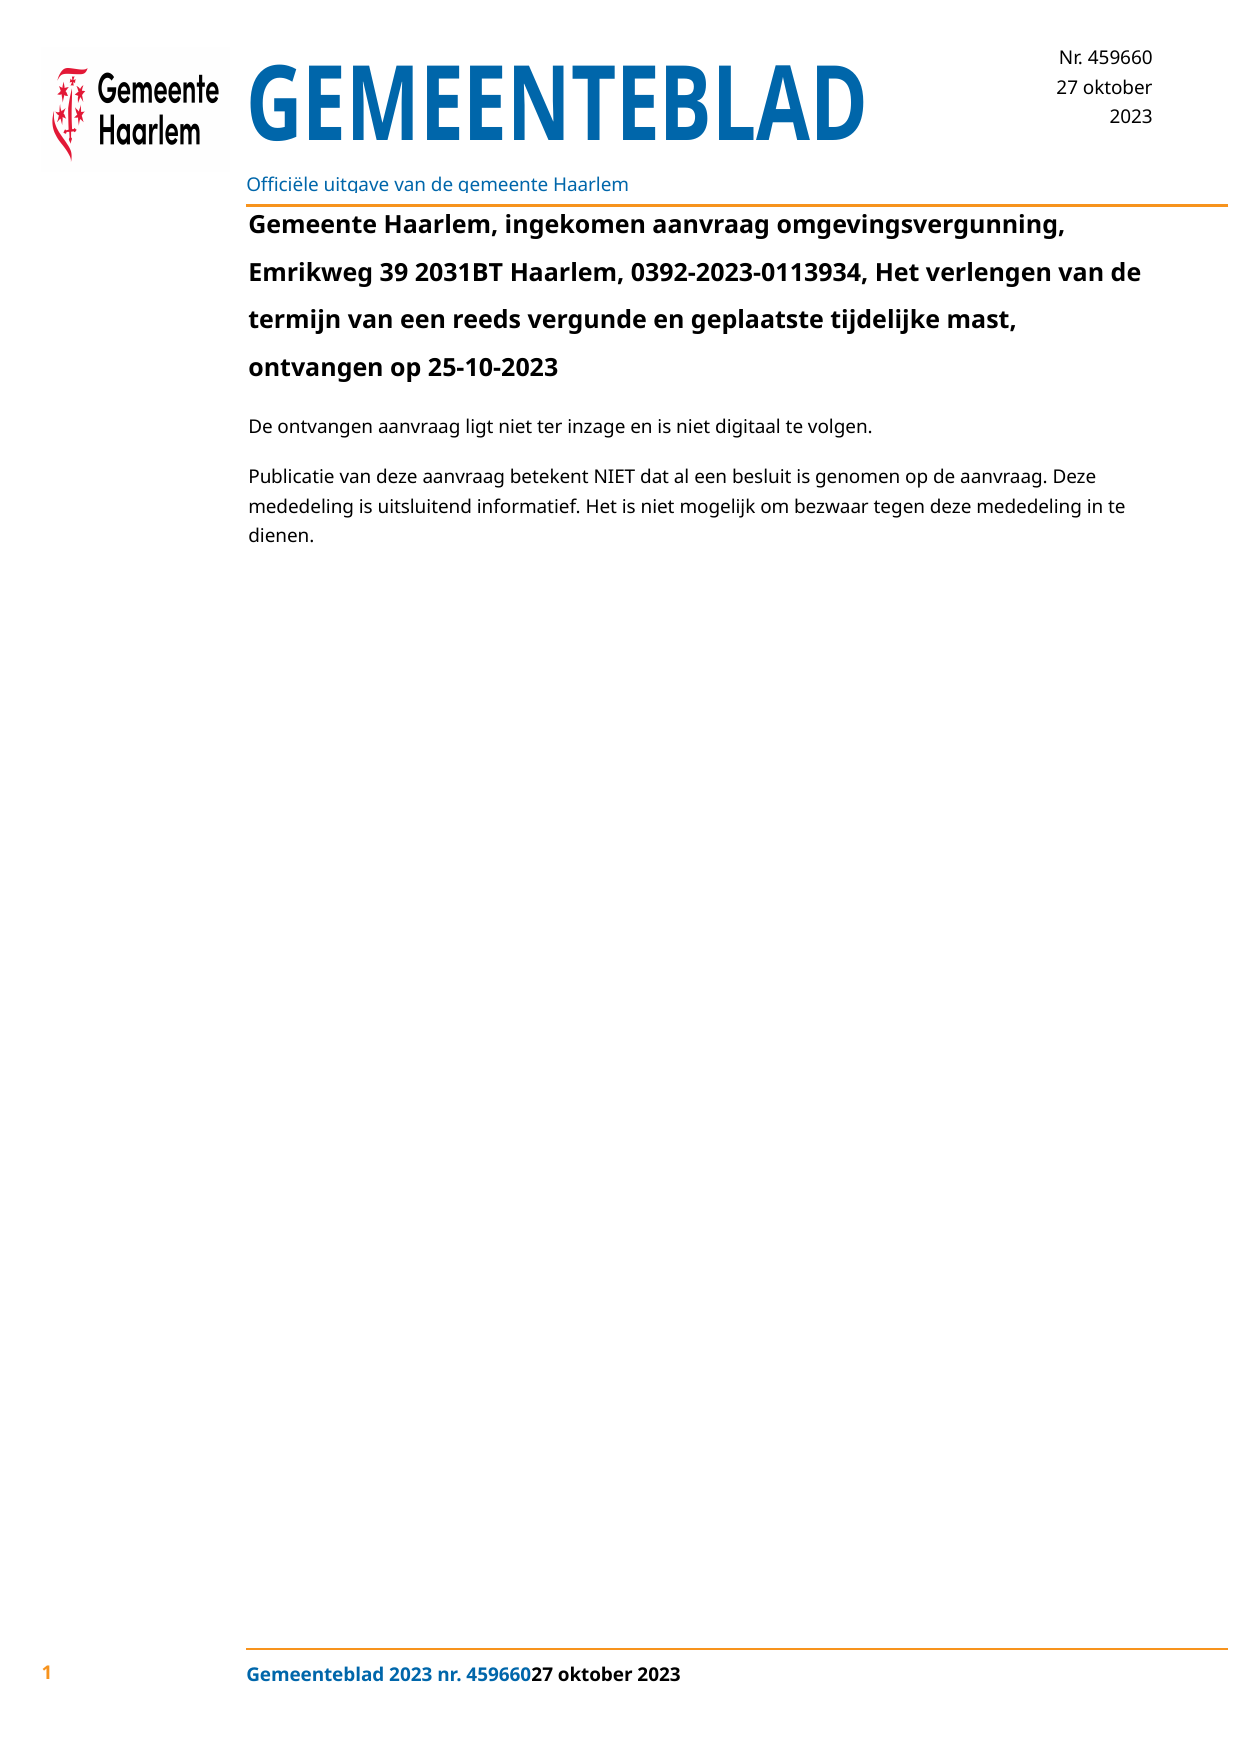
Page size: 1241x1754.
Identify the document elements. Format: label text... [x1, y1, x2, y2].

text De ontvangen aanvraag ligt niet ter inzage en is niet digitaal te volgen. [248, 413, 1152, 439]
text Publicatie van deze aanvraag betekent NIET dat al een besluit is genomen op de aanvraag. Deze mededeling is uitsluitend informatief. Het is niet mogelijk om bezwaar tegen deze mededeling in te dienen. [248, 463, 1152, 548]
text Gemeente Haarlem, ingekomen aanvraag omgevingsvergunning, Emrikweg 39 2031BT Haarlem, 0392-2023-0113934, Het verlengen van de termijn van een reeds vergunde en geplaatste tijdelijke mast, ontvangen op 25-10-2023 [248, 207, 1152, 384]
picture [41, 47, 231, 172]
